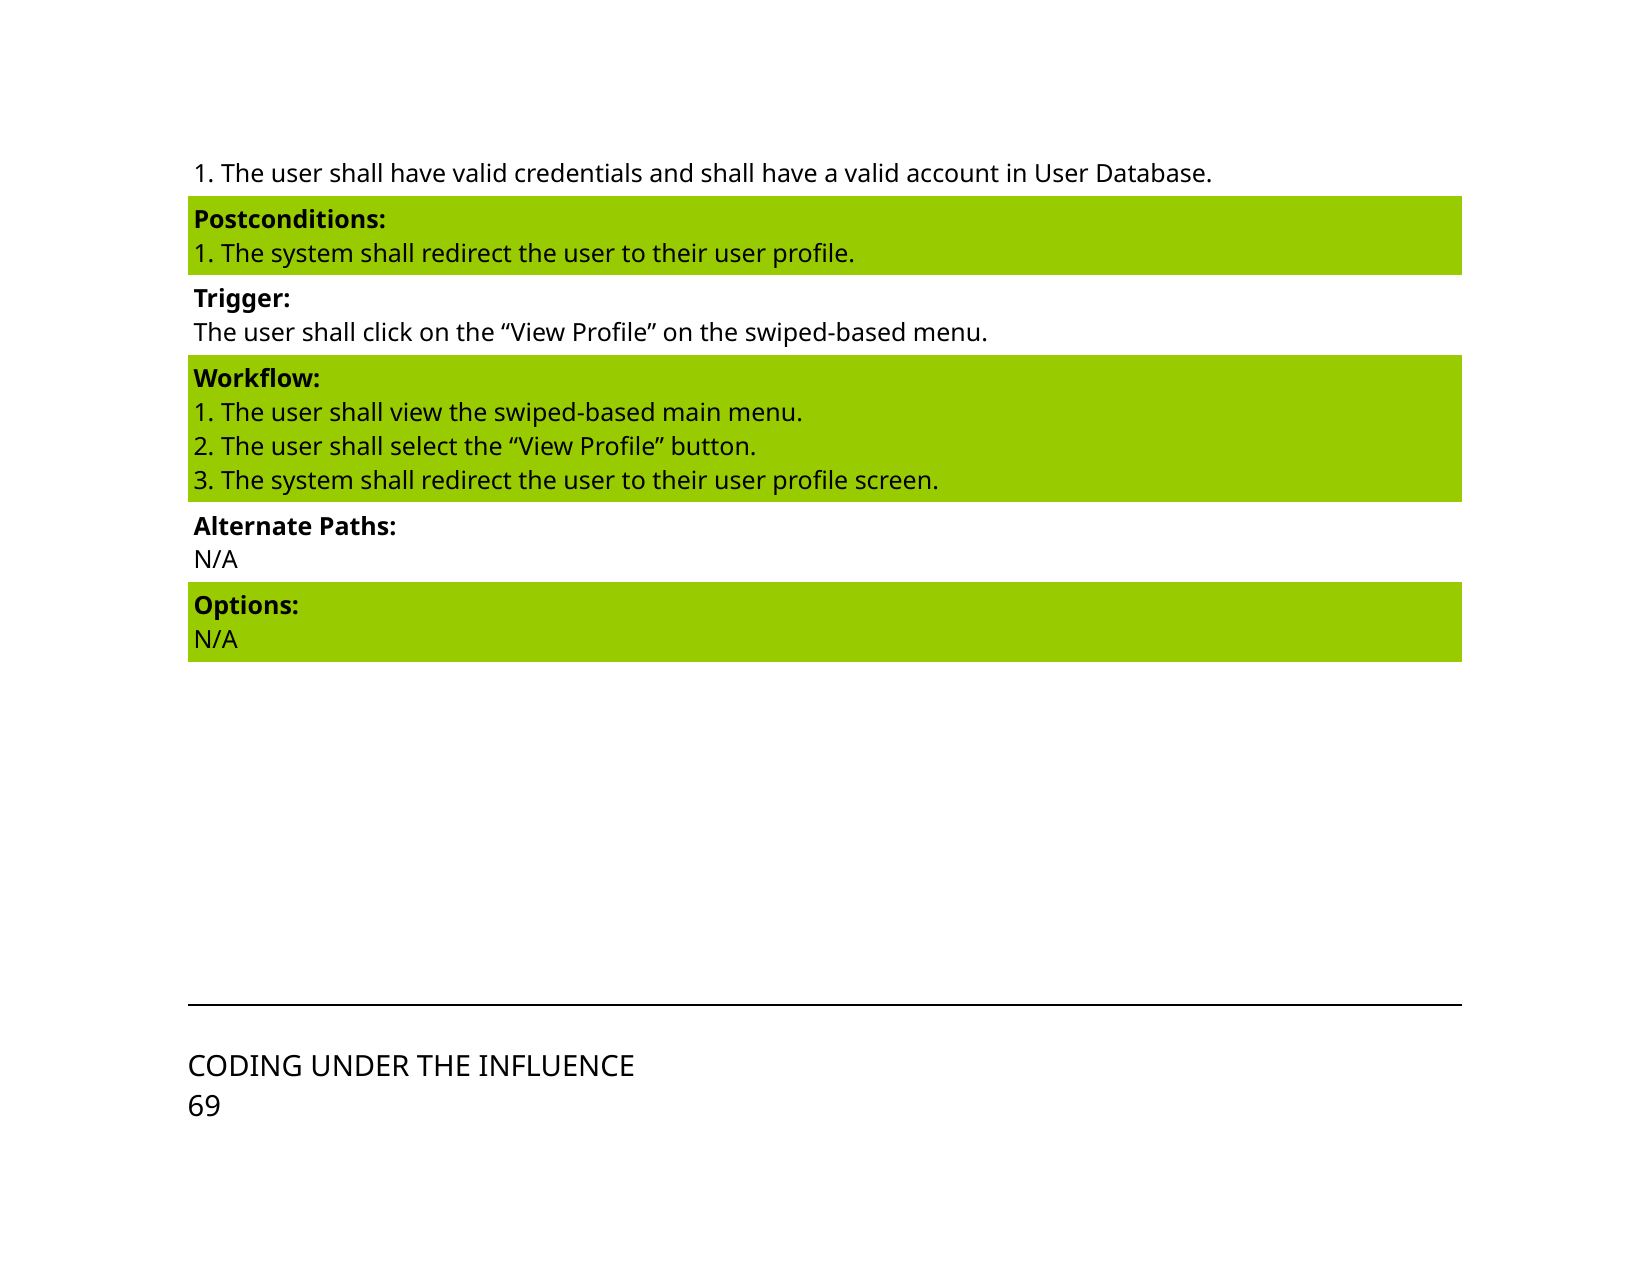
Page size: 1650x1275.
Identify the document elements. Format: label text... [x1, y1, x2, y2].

table_cell Postconditions: 1. The system shall redirect the user to their user profile. [188, 196, 1462, 275]
table_cell Alternate Paths: N/A [188, 502, 1462, 582]
table_cell Options: N/A [188, 582, 1462, 662]
table_cell Workflow: 1. The user shall view the swiped-based main menu. 2. The user shall select the “View Profile” button. 3. The system shall redirect the user to their user profile screen. [188, 355, 1462, 502]
table_cell Trigger: The user shall click on the “View Profile” on the swiped-based menu. [188, 275, 1462, 355]
table_cell 1. The user shall have valid credentials and shall have a valid account in User Database. [188, 150, 1462, 196]
